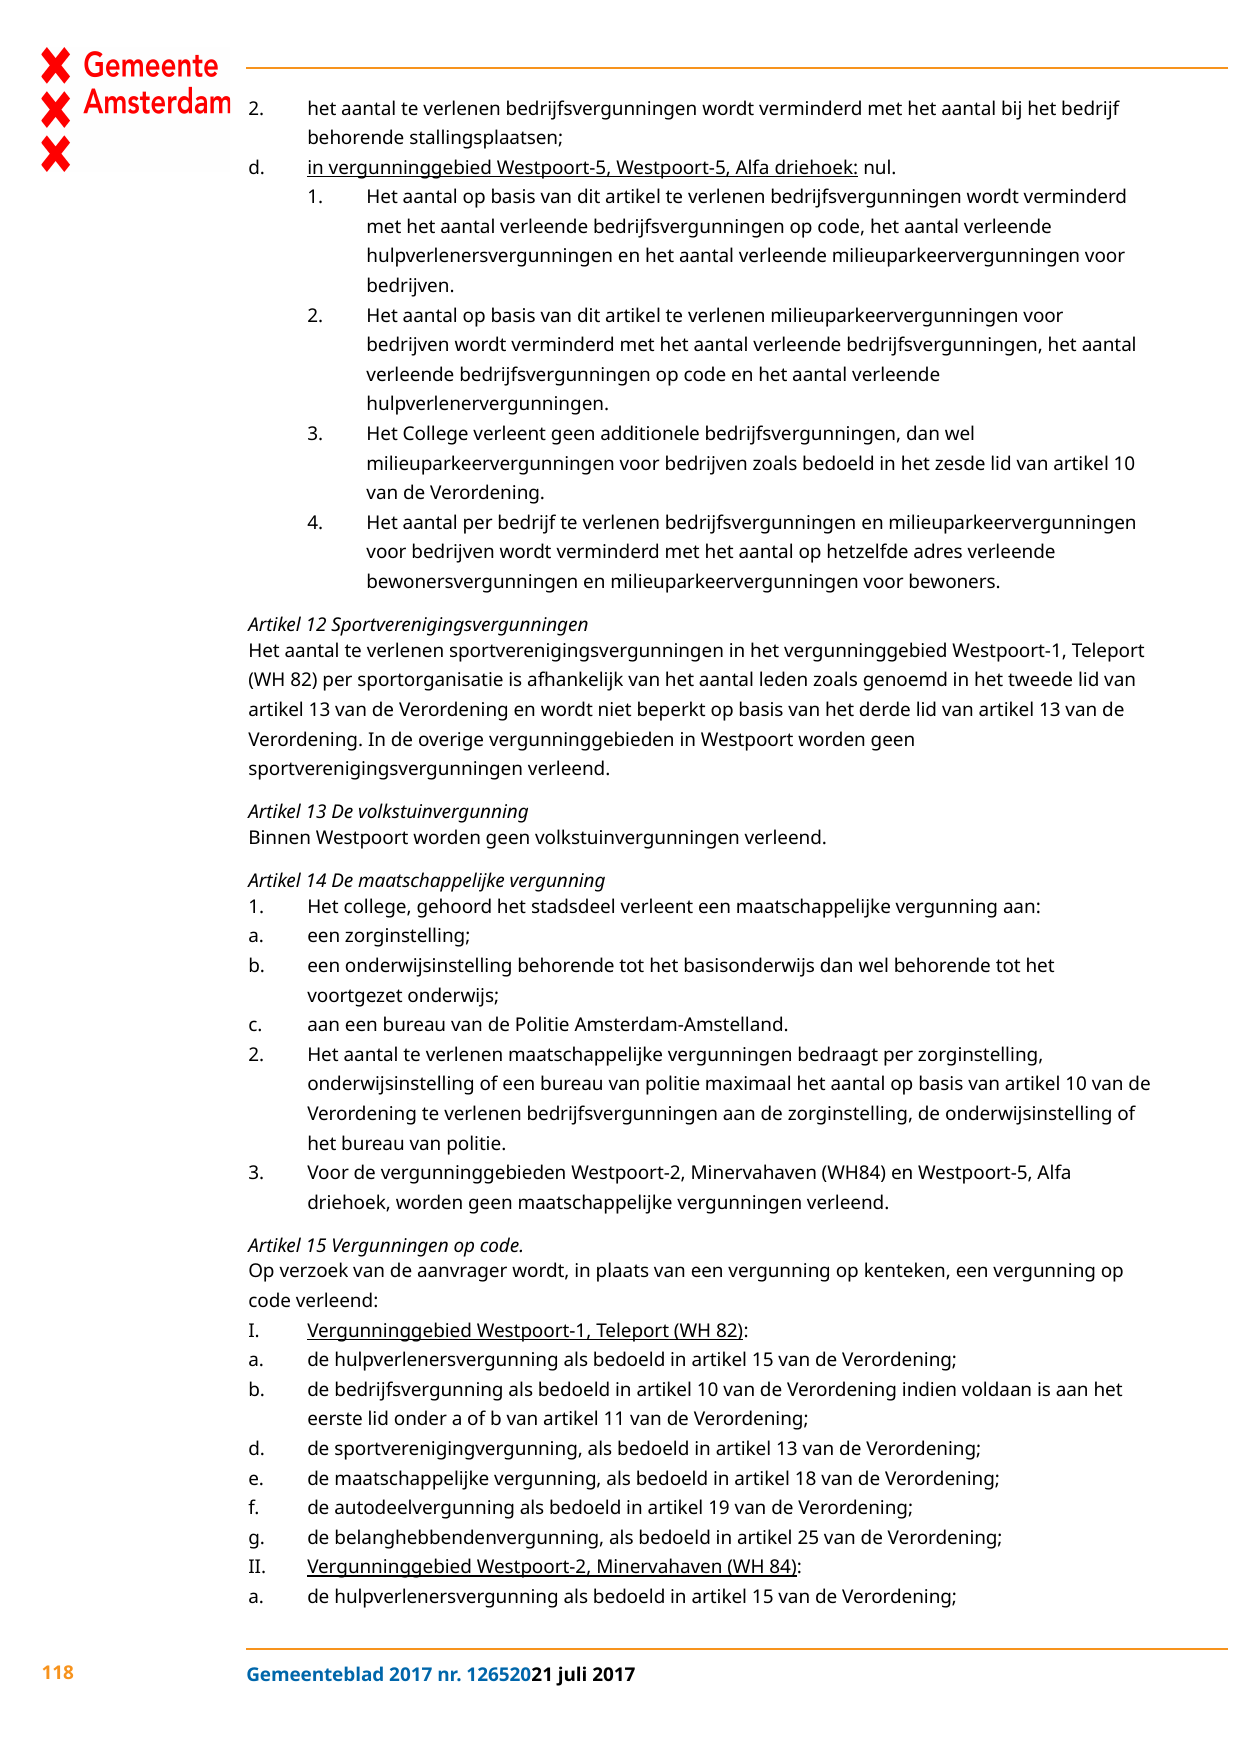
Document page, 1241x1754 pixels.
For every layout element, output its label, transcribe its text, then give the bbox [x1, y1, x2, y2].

list de hulpverlenersvergunning als bedoeld in artikel 15 van de Verordening; [248, 1583, 1152, 1609]
list een zorginstelling; [248, 923, 1152, 948]
list Vergunninggebied Westpoort-2, Minervahaven (WH 84): [248, 1553, 1152, 1579]
list Het College verleent geen additionele bedrijfsvergunningen, dan wel milieuparkeervergunningen voor bedrijven zoals bedoeld in het zesde lid van artikel 10 van de Verordening. [307, 420, 1152, 505]
list aan een bureau van de Politie Amsterdam-Amstelland. [248, 1011, 1152, 1037]
picture [41, 47, 231, 172]
text Binnen Westpoort worden geen volkstuinvergunningen verleend. [248, 824, 1152, 850]
list de maatschappelijke vergunning, als bedoeld in artikel 18 van de Verordening; [248, 1465, 1152, 1491]
list in vergunninggebied Westpoort-5, Westpoort-5, Alfa driehoek: nul. [248, 154, 1152, 180]
list Het aantal per bedrijf te verlenen bedrijfsvergunningen en milieuparkeervergunningen voor bedrijven wordt verminderd met het aantal op hetzelfde adres verleende bewonersvergunningen en milieuparkeervergunningen voor bewoners. [307, 509, 1152, 594]
list Voor de vergunninggebieden Westpoort-2, Minervahaven (WH84) en Westpoort-5, Alfa driehoek, worden geen maatschappelijke vergunningen verleend. [248, 1159, 1152, 1214]
list Het college, gehoord het stadsdeel verleent een maatschappelijke vergunning aan: [248, 893, 1152, 919]
text Op verzoek van de aanvrager wordt, in plaats van een vergunning op kenteken, een vergunning op code verleend: [248, 1258, 1152, 1313]
text Artikel 14 De maatschappelijke vergunning [248, 867, 1152, 893]
list het aantal te verlenen bedrijfsvergunningen wordt verminderd met het aantal bij het bedrijf behorende stallingsplaatsen; [248, 95, 1152, 150]
list de autodeelvergunning als bedoeld in artikel 19 van de Verordening; [248, 1494, 1152, 1520]
list een onderwijsinstelling behorende tot het basisonderwijs dan wel behorende tot het voortgezet onderwijs; [248, 952, 1152, 1007]
text Het aantal te verlenen sportverenigingsvergunningen in het vergunninggebied Westpoort-1, Teleport (WH 82) per sportorganisatie is afhankelijk van het aantal leden zoals genoemd in het tweede lid van artikel 13 van de Verordening en wordt niet beperkt op basis van het derde lid van artikel 13 van de Verordening. In de overige vergunninggebieden in Westpoort worden geen sportverenigingsvergunningen verleend. [248, 637, 1152, 781]
list de hulpverlenersvergunning als bedoeld in artikel 15 van de Verordening; [248, 1346, 1152, 1372]
list Vergunninggebied Westpoort-1, Teleport (WH 82): [248, 1317, 1152, 1343]
list Het aantal op basis van dit artikel te verlenen milieuparkeervergunningen voor bedrijven wordt verminderd met het aantal verleende bedrijfsvergunningen, het aantal verleende bedrijfsvergunningen op code en het aantal verleende hulpverlenervergunningen. [307, 302, 1152, 416]
text Artikel 13 De volkstuinvergunning [248, 798, 1152, 824]
text Artikel 12 Sportverenigingsvergunningen [248, 611, 1152, 637]
list de belanghebbendenvergunning, als bedoeld in artikel 25 van de Verordening; [248, 1524, 1152, 1550]
list de bedrijfsvergunning als bedoeld in artikel 10 van de Verordening indien voldaan is aan het eerste lid onder a of b van artikel 11 van de Verordening; [248, 1376, 1152, 1431]
list Het aantal op basis van dit artikel te verlenen bedrijfsvergunningen wordt verminderd met het aantal verleende bedrijfsvergunningen op code, het aantal verleende hulpverlenersvergunningen en het aantal verleende milieuparkeervergunningen voor bedrijven. [307, 183, 1152, 298]
list de sportverenigingvergunning, als bedoeld in artikel 13 van de Verordening; [248, 1435, 1152, 1461]
list Het aantal te verlenen maatschappelijke vergunningen bedraagt per zorginstelling, onderwijsinstelling of een bureau van politie maximaal het aantal op basis van artikel 10 van de Verordening te verlenen bedrijfsvergunningen aan de zorginstelling, de onderwijsinstelling of het bureau van politie. [248, 1041, 1152, 1155]
text Artikel 15 Vergunningen op code. [248, 1232, 1152, 1258]
